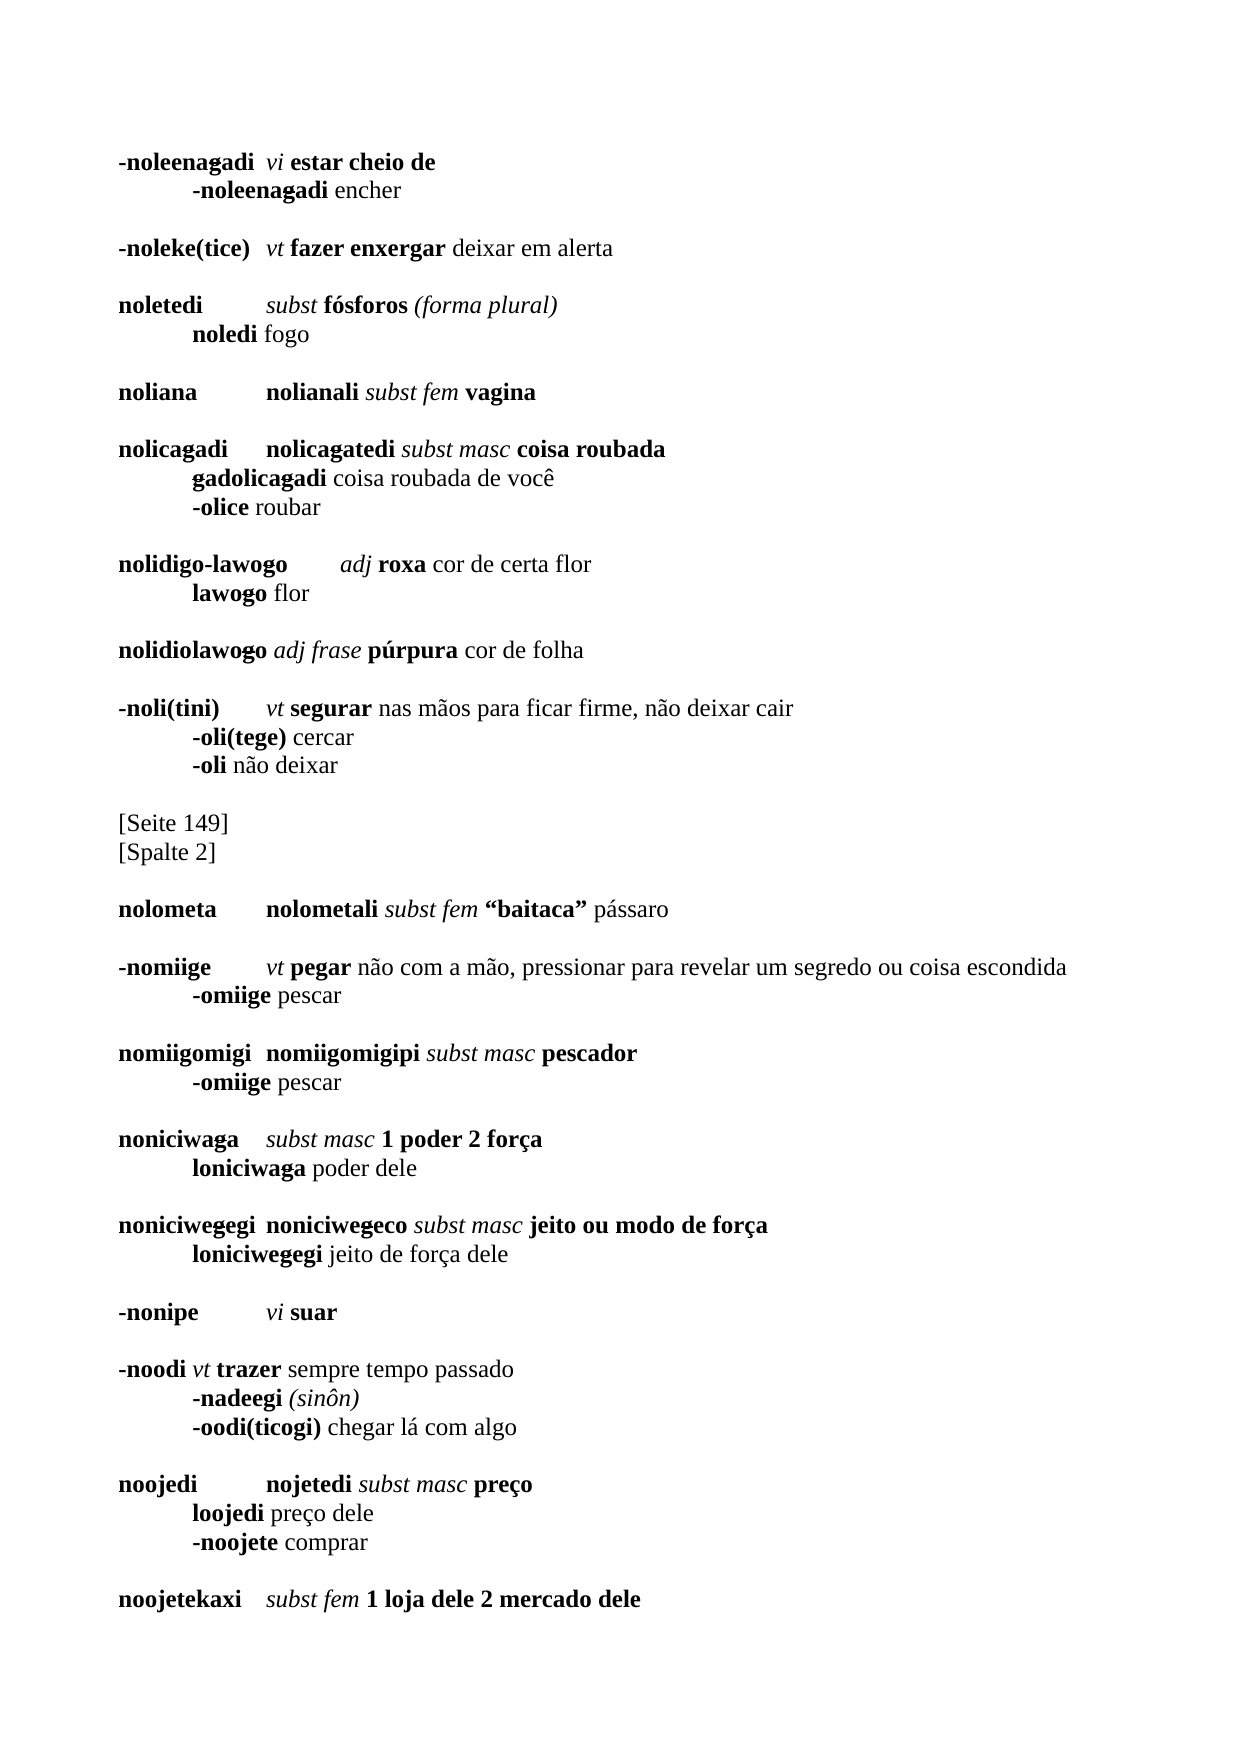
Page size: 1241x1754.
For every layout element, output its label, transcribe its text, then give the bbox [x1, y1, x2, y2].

text [Seite 149] [118, 808, 1125, 837]
text -noojete comprar [118, 1527, 1125, 1556]
text noletedi subst fósforos (forma plural) [118, 291, 1125, 319]
text noojetekaxi subst fem 1 loja dele 2 mercado dele [118, 1584, 1125, 1613]
text nolidio lawogo adj frase púrpura cor de folha [118, 636, 1125, 664]
text loniciwegegi jeito de força dele [118, 1239, 1125, 1268]
text -nonipe vi suar [118, 1297, 1125, 1326]
text noniciwegegi noniciwegeco subst masc jeito ou modo de força [118, 1211, 1125, 1239]
text nolometa nolometali subst fem “baitaca” pássaro [118, 894, 1125, 923]
text nolidigo-lawogo adj roxa cor de certa flor [118, 549, 1125, 578]
text -noleke(tice) vt fazer enxergar deixar em alerta [118, 233, 1125, 262]
text -omiige pescar [118, 981, 1125, 1009]
text nolicagadi nolicagatedi subst masc coisa roubada [118, 434, 1125, 463]
text -nomiige vt pegar não com a mão, pressionar para revelar um segredo ou coisa escondida [118, 952, 1125, 981]
text [Spalte 2] [118, 837, 1125, 866]
text loojedi preço dele [118, 1498, 1125, 1527]
text -oli não deixar [118, 751, 1125, 779]
text loniciwaga poder dele [118, 1153, 1125, 1182]
text -noleenagadi encher [118, 176, 1125, 204]
text noniciwaga subst masc 1 poder 2 força [118, 1124, 1125, 1153]
text -omiige pescar [118, 1067, 1125, 1096]
text noledi fogo [118, 319, 1125, 348]
text -nadeegi (sinôn) [118, 1383, 1125, 1412]
text noojedi nojetedi subst masc preço [118, 1469, 1125, 1498]
text -noli(tini) vt segurar nas mãos para ficar firme, não deixar cair [118, 693, 1125, 722]
text lawogo flor [118, 578, 1125, 607]
text gadolicagadi coisa roubada de você [118, 463, 1125, 492]
text -noleenagadi vi estar cheio de [118, 147, 1125, 176]
text -oli(tege) cercar [118, 722, 1125, 751]
text noliana nolianali subst fem vagina [118, 377, 1125, 406]
text -oodi(ticogi) chegar lá com algo [118, 1412, 1125, 1441]
text -noodi vt trazer sempre tempo passado [118, 1354, 1125, 1383]
text -olice roubar [118, 492, 1125, 521]
text nomiigomigi nomiigomigipi subst masc pescador [118, 1038, 1125, 1067]
